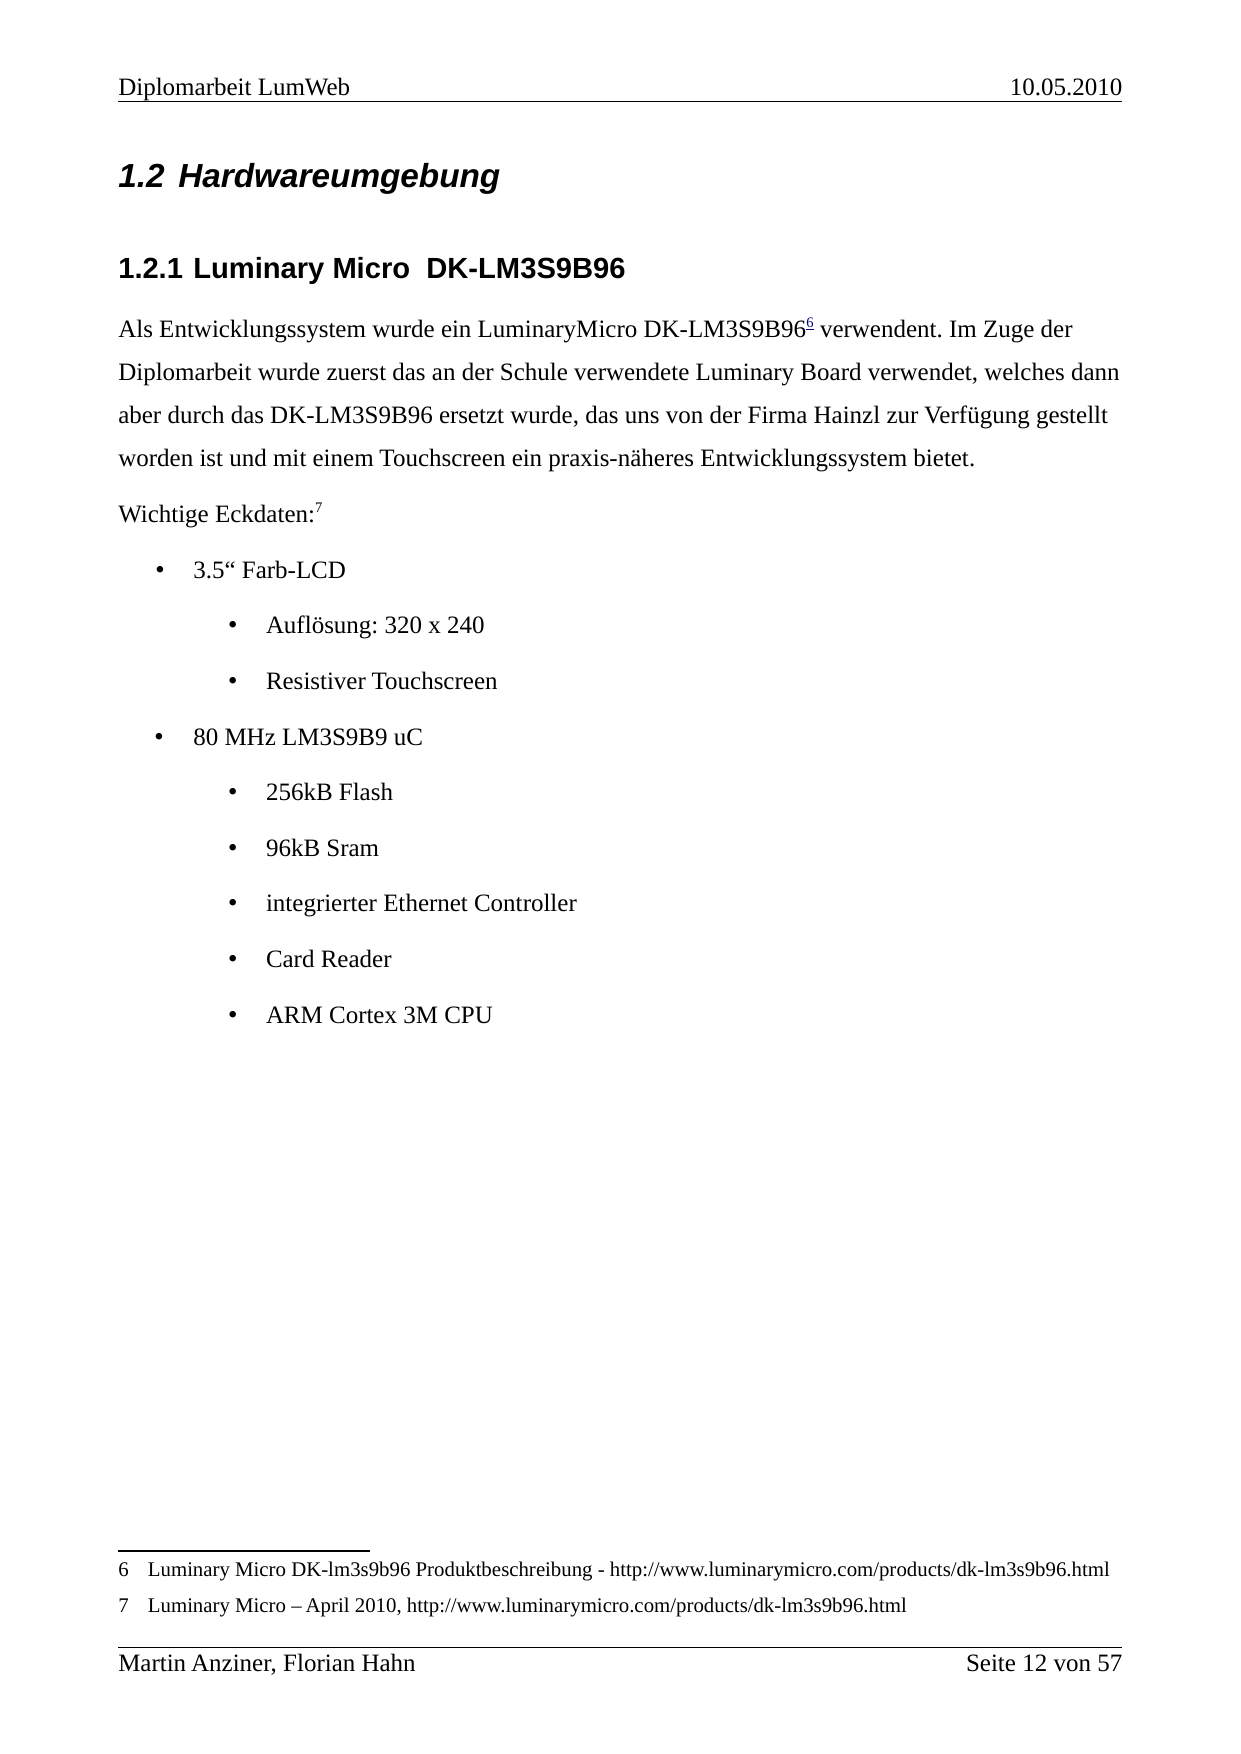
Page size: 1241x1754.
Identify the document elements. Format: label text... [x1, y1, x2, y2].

list 256kB Flash [228, 777, 1122, 806]
list Card Reader [228, 944, 1122, 973]
text Luminary Micro DK-lm3s9b96 Produktbeschreibung - http://www.luminarymicro.com/products/dk-lm3s9b96.html [118, 1557, 1122, 1581]
subtitle Hardwareumgebung [118, 156, 1122, 194]
list 96kB Sram [228, 833, 1122, 862]
text Luminary Micro – April 2010, http://www.luminarymicro.com/products/dk-lm3s9b96.html [118, 1593, 1122, 1617]
list 3.5“ Farb-LCD [156, 555, 1122, 583]
list Resistiver Touchscreen [228, 666, 1122, 695]
list Auflösung: 320 x 240 [228, 610, 1122, 639]
list integrierter Ethernet Controller [228, 888, 1122, 917]
subtitle Luminary Micro DK-LM3S9B96 [118, 251, 1122, 285]
text Als Entwicklungssystem wurde ein LuminaryMicro DK-LM3S9B96 verwendent. Im Zuge der Diplomarbeit wurde zuerst das an der Schule verwendete Luminary Board verwendet, welches dann aber durch das DK-LM3S9B96 ersetzt wurde, das uns von der Firma Hainzl zur Verfügung gestellt worden ist und mit einem Touchscreen ein praxis-näheres Entwicklungssystem bietet. [118, 314, 1122, 472]
text Wichtige Eckdaten: [118, 499, 1122, 528]
list 80 MHz LM3S9B9 uC [154, 722, 1122, 750]
list ARM Cortex 3M CPU [228, 1000, 1122, 1028]
